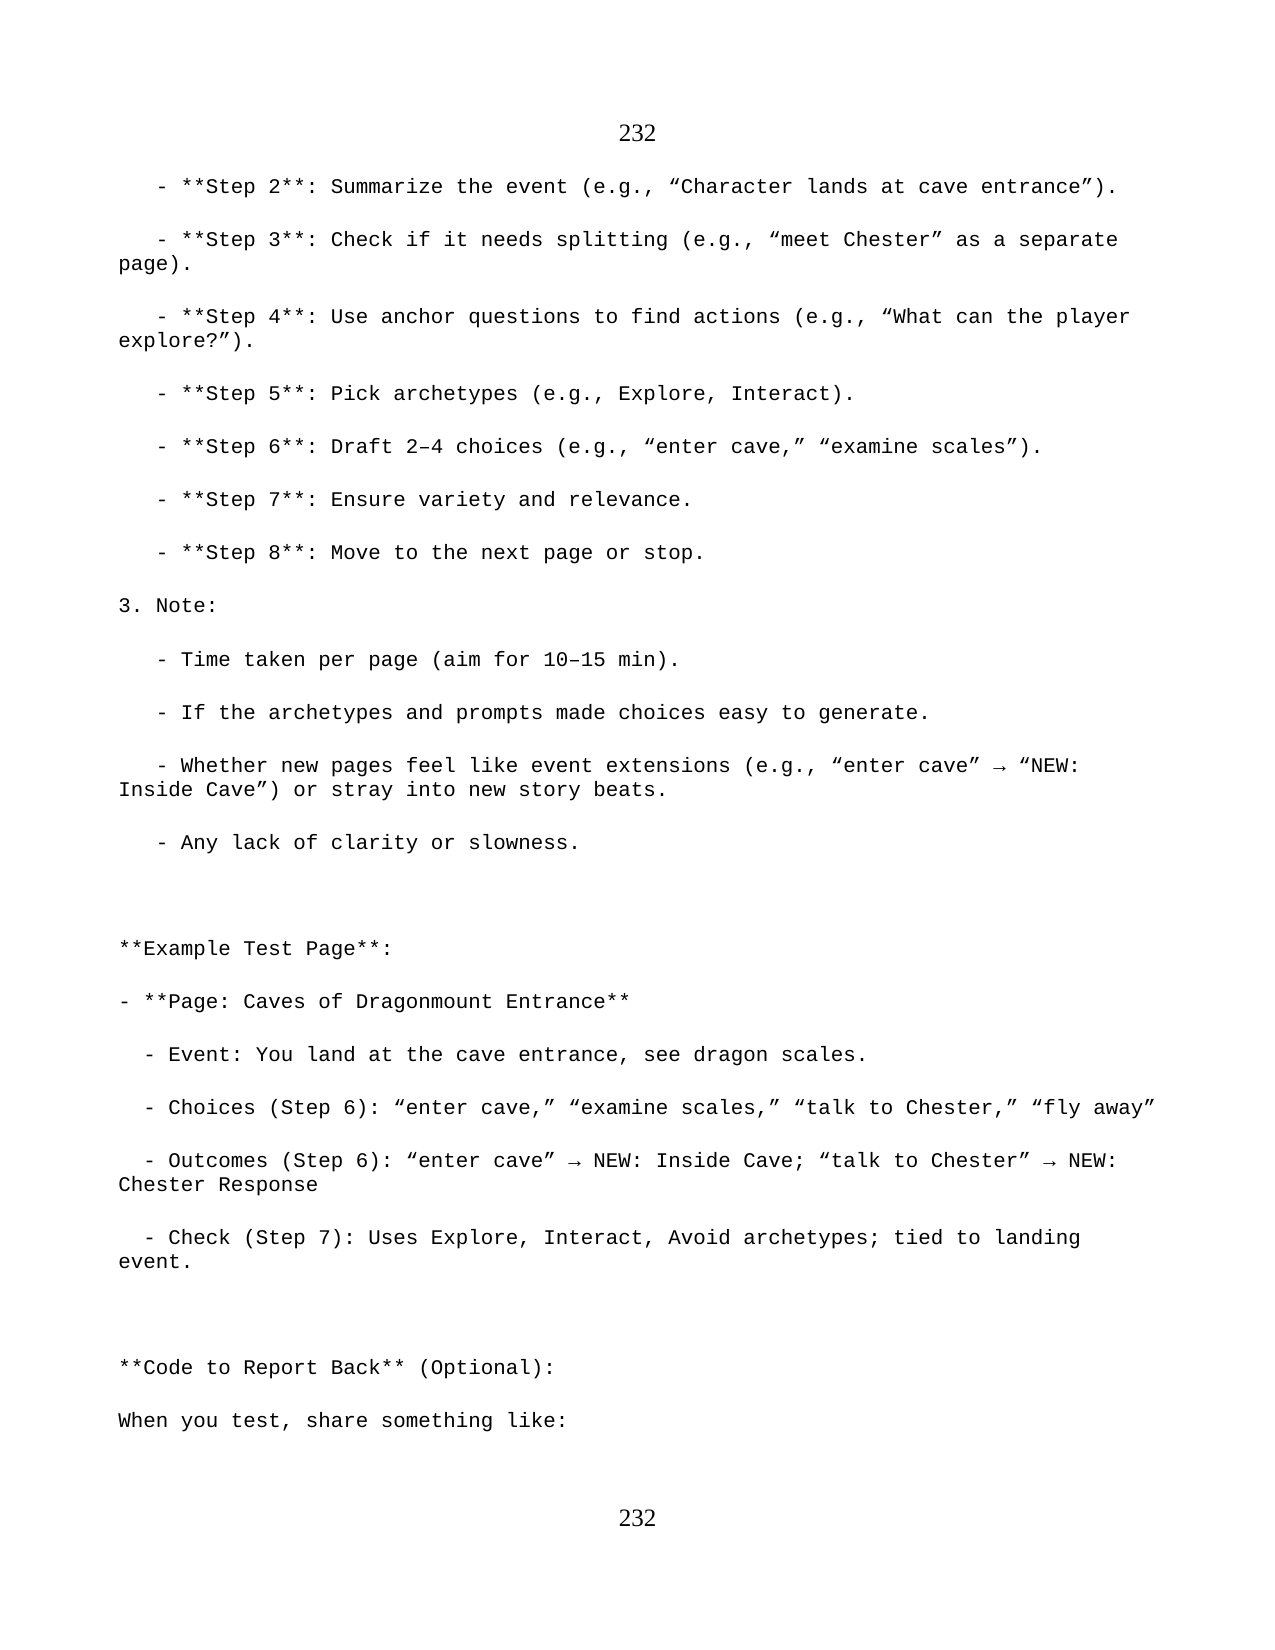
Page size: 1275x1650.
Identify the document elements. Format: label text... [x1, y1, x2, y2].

text - Event: You land at the cave entrance, see dragon scales. [118, 1044, 1157, 1068]
text **Code to Report Back** (Optional): [118, 1357, 1157, 1381]
text - Time taken per page (aim for 10–15 min). [118, 649, 1157, 672]
text - Outcomes (Step 6): “enter cave” → NEW: Inside Cave; “talk to Chester” → NEW: Chester Response [118, 1150, 1157, 1198]
text - Whether new pages feel like event extensions (e.g., “enter cave” → “NEW: Inside Cave”) or stray into new story beats. [118, 755, 1157, 802]
text - **Step 7**: Ensure variety and relevance. [118, 489, 1157, 513]
text - If the archetypes and prompts made choices easy to generate. [118, 702, 1157, 725]
text - **Step 5**: Pick archetypes (e.g., Explore, Interact). [118, 383, 1157, 407]
text - Check (Step 7): Uses Explore, Interact, Avoid archetypes; tied to landing event. [118, 1227, 1157, 1274]
text - **Page: Caves of Dragonmount Entrance** [118, 991, 1157, 1015]
text - Any lack of clarity or slowness. [118, 832, 1157, 855]
text - **Step 3**: Check if it needs splitting (e.g., “meet Chester” as a separate page). [118, 229, 1157, 277]
text - **Step 2**: Summarize the event (e.g., “Character lands at cave entrance”). [118, 176, 1157, 200]
text **Example Test Page**: [118, 938, 1157, 962]
text When you test, share something like: [118, 1410, 1157, 1434]
text - **Step 8**: Move to the next page or stop. [118, 542, 1157, 566]
text - **Step 4**: Use anchor questions to find actions (e.g., “What can the player explore?”). [118, 306, 1157, 353]
text - Choices (Step 6): “enter cave,” “examine scales,” “talk to Chester,” “fly away” [118, 1097, 1157, 1121]
text - **Step 6**: Draft 2–4 choices (e.g., “enter cave,” “examine scales”). [118, 436, 1157, 460]
text 3. Note: [118, 596, 1157, 619]
